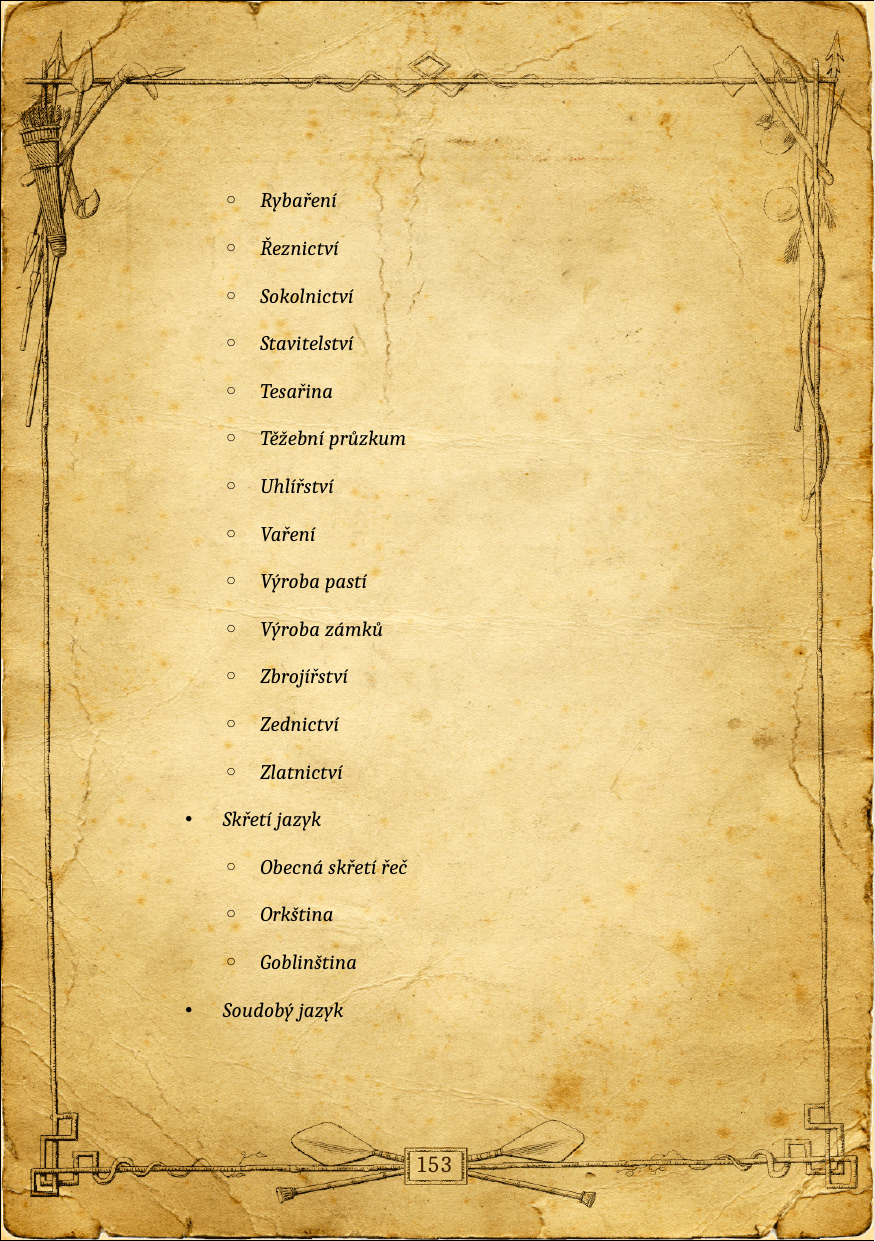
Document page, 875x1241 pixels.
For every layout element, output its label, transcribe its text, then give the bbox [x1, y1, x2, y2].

list Zlatnictví [223, 760, 726, 784]
list Vaření [223, 522, 726, 546]
list Rybaření [223, 189, 726, 213]
list Těžební průzkum [223, 427, 726, 451]
list Zbrojířství [223, 665, 726, 689]
list Stavitelství [223, 332, 726, 356]
list Goblinština [223, 951, 726, 975]
list Zednictví [223, 713, 726, 737]
list Výroba zámků [223, 617, 726, 641]
list Orkština [223, 903, 726, 927]
picture [1, 1, 874, 1240]
list Skřetí jazyk [185, 808, 726, 832]
list Obecná skřetí řeč [223, 856, 726, 879]
list Soudobý jazyk [185, 998, 726, 1022]
list Sokolnictví [223, 284, 726, 308]
list Tesařina [223, 379, 726, 403]
list Výroba pastí [223, 570, 726, 594]
list Řeznictví [223, 237, 726, 261]
list Uhlířství [223, 475, 726, 499]
